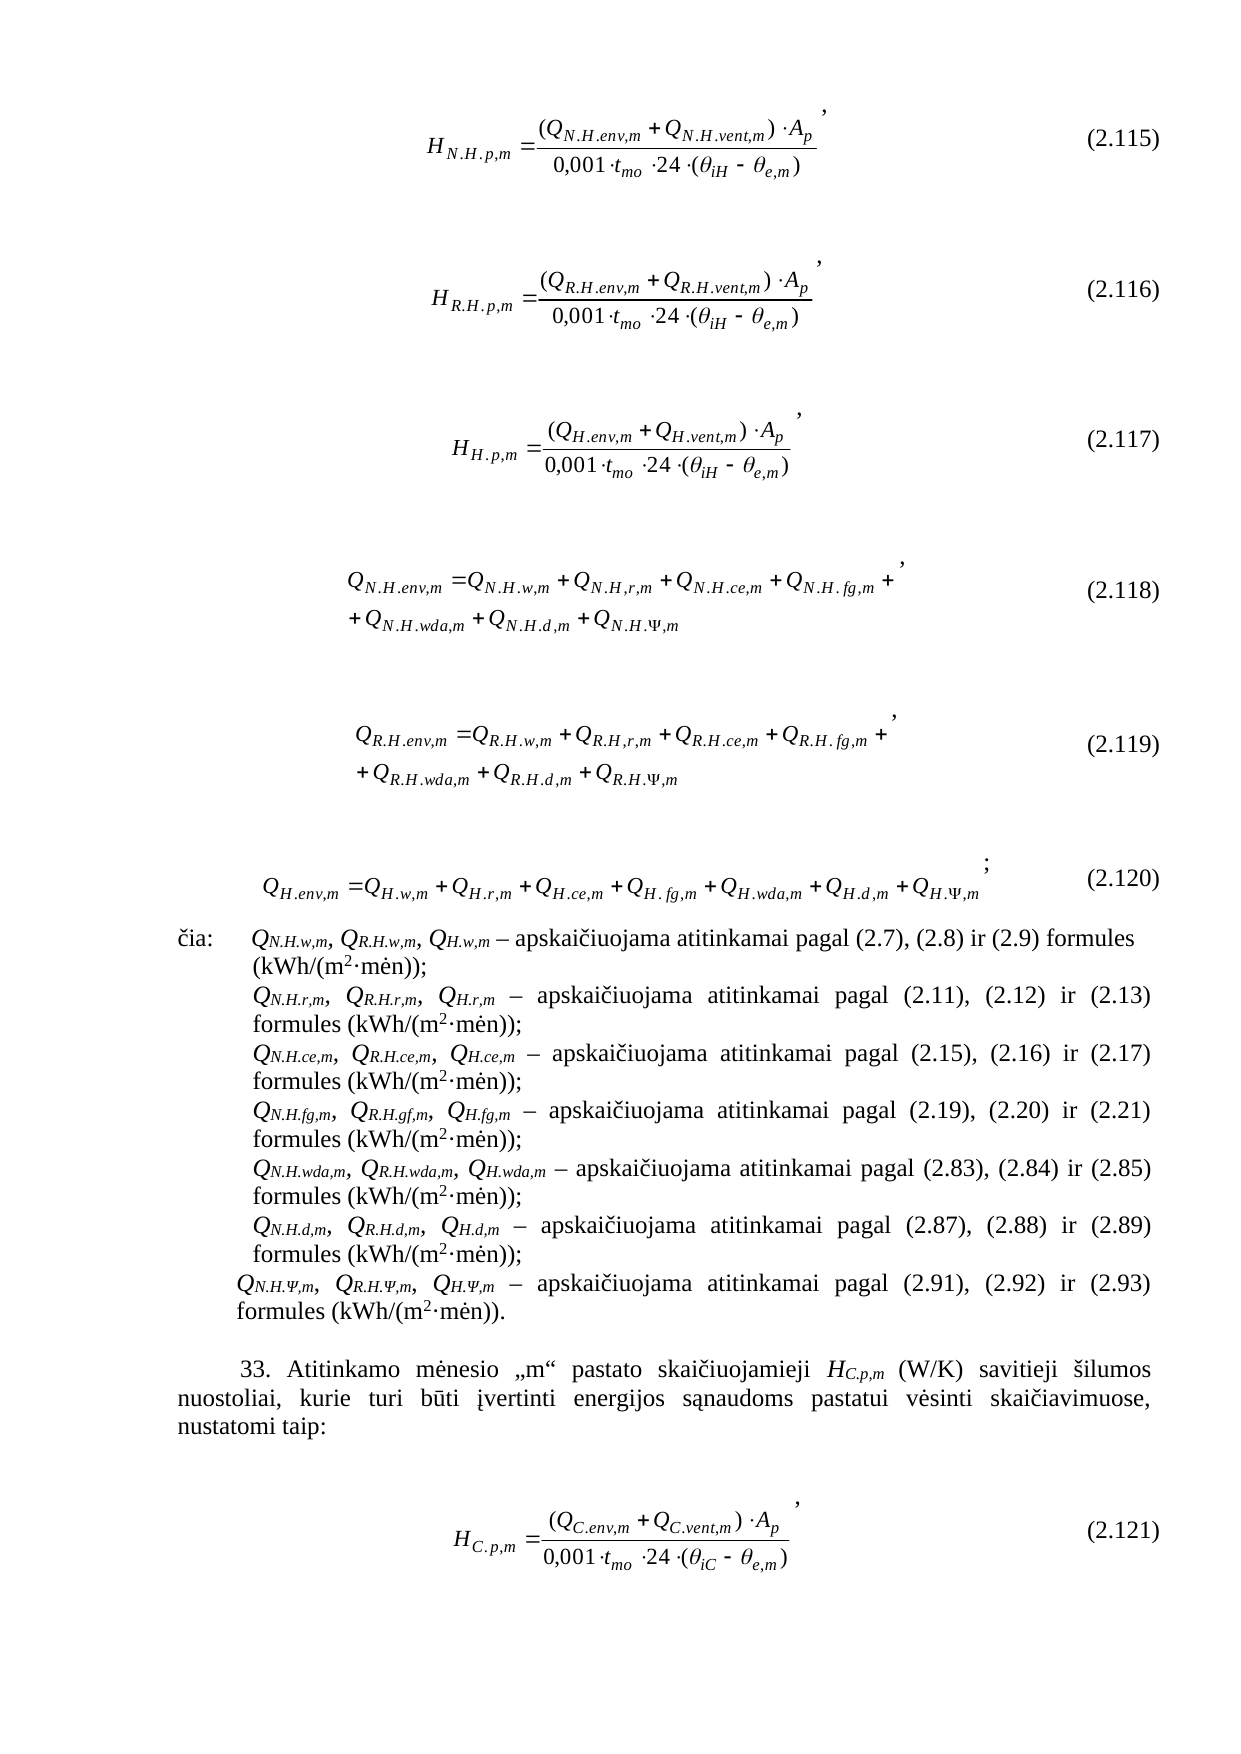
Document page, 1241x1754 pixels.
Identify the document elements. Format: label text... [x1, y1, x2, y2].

text 33. Atitinkamo mėnesio „m“ pastato skaičiuojamieji HC.p,m (W/K) savitieji šilumos nuostoliai, kurie turi būti įvertinti energijos sąnaudoms pastatui vėsinti skaičiavimuose, nustatomi taip: [177, 1354, 1152, 1440]
text QN.H.Ψ,m, QR.H.Ψ,m, QH.Ψ,m – apskaičiuojama atitinkamai pagal (2.91), (2.92) ir (2.93) formules (kWh/(m2·mėn)). [236, 1268, 1152, 1325]
table_header (2.119) [1073, 682, 1174, 807]
table_header ; [177, 836, 1072, 923]
text QN.H.fg,m, QR.H.gf,m, QH.fg,m – apskaičiuojama atitinkamai pagal (2.19), (2.20) ir (2.21) formules (kWh/(m2·mėn)); [252, 1095, 1152, 1153]
table_header (2.118) [1073, 529, 1174, 653]
table_header (2.120) [1073, 836, 1174, 923]
table_header , [177, 682, 1072, 807]
table_header , [177, 380, 1072, 500]
table_header , [177, 1469, 1072, 1592]
table_header [1073, 1621, 1174, 1633]
table_header [177, 1621, 1072, 1633]
text QN.H.wda,m, QR.H.wda,m, QH.wda,m – apskaičiuojama atitinkamai pagal (2.83), (2.84) ir (2.85) formules (kWh/(m2·mėn)); [252, 1153, 1152, 1210]
text QN.H.d,m, QR.H.d,m, QH.d,m – apskaičiuojama atitinkamai pagal (2.87), (2.88) ir (2.89) formules (kWh/(m2·mėn)); [252, 1210, 1152, 1268]
text QN.H.ce,m, QR.H.ce,m, QH.ce,m – apskaičiuojama atitinkamai pagal (2.15), (2.16) ir (2.17) formules (kWh/(m2·mėn)); [252, 1038, 1152, 1095]
text čia: QN.H.w,m, QR.H.w,m, QH.w,m – apskaičiuojama atitinkamai pagal (2.7), (2.8) ir (2.9) formules [177, 923, 1152, 951]
table_header , [177, 229, 1072, 351]
table_header , [177, 529, 1072, 653]
table_header (2.116) [1073, 229, 1174, 351]
text QN.H.r,m, QR.H.r,m, QH.r,m – apskaičiuojama atitinkamai pagal (2.11), (2.12) ir (2.13) formules (kWh/(m2·mėn)); [252, 980, 1152, 1038]
text (kWh/(m2·mėn)); [252, 951, 1152, 980]
table_header (2.121) [1073, 1469, 1174, 1592]
table_header , [177, 89, 1072, 200]
table_header (2.117) [1073, 380, 1174, 500]
table_header (2.115) [1073, 89, 1174, 200]
